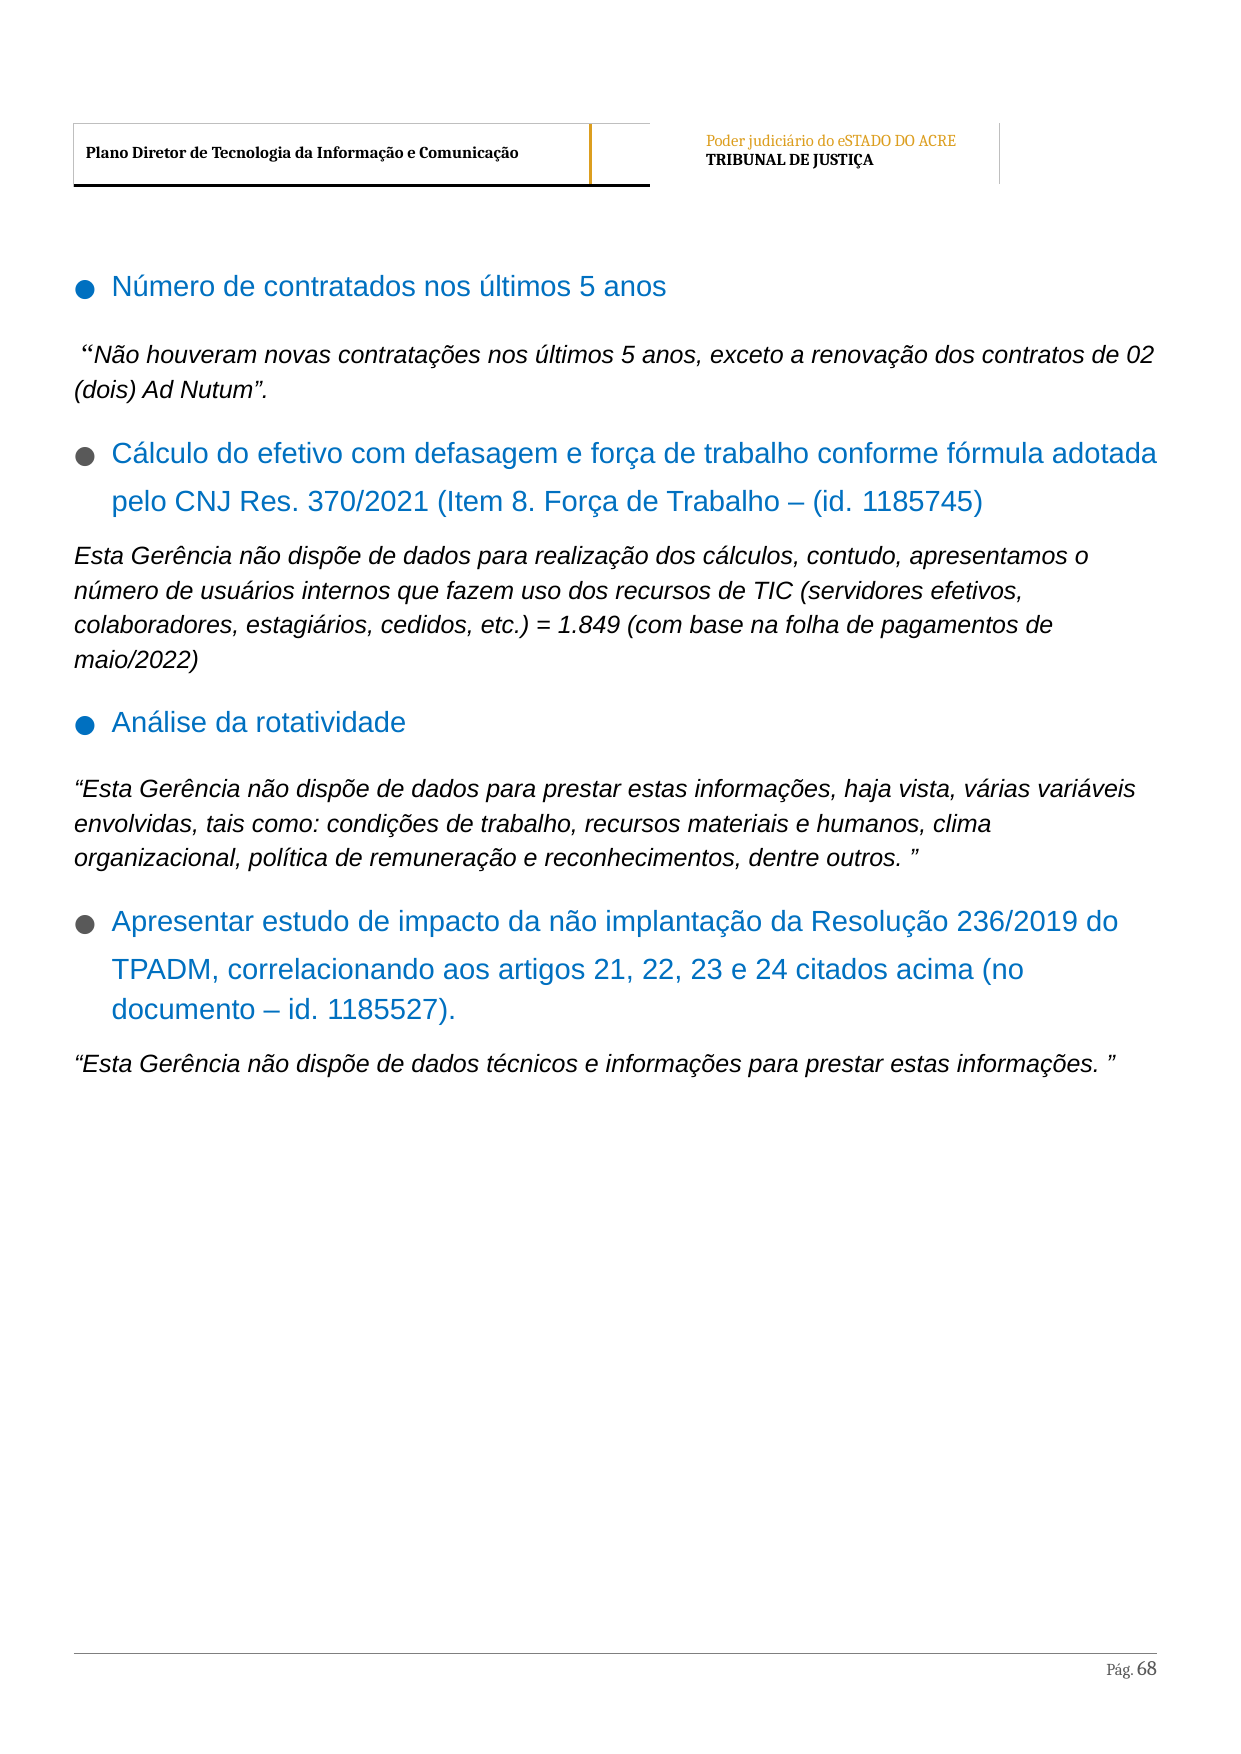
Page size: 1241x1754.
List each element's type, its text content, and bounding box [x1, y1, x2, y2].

text “Não houveram novas contratações nos últimos 5 anos, exceto a renovação dos contratos de 02 (dois) Ad Nutum”. [74, 337, 1166, 404]
text Esta Gerência não dispõe de dados para realização dos cálculos, contudo, apresentamos o número de usuários internos que fazem uso dos recursos de TIC (servidores efetivos, colaboradores, estagiários, cedidos, etc.) = 1.849 (com base na folha de pagamentos de maio/2022) [74, 541, 1166, 673]
text “Esta Gerência não dispõe de dados técnicos e informações para prestar estas informações. ” [74, 1049, 1166, 1078]
text “Esta Gerência não dispõe de dados para prestar estas informações, haja vista, várias variáveis envolvidas, tais como: condições de trabalho, recursos materiais e humanos, clima organizacional, política de remuneração e reconhecimentos, dentre outros. ” [74, 774, 1166, 872]
list Cálculo do efetivo com defasagem e força de trabalho conforme fórmula adotada pelo CNJ Res. 370/2021 (Item 8. Força de Trabalho – (id. 1185745) [74, 427, 1166, 518]
list Apresentar estudo de impacto da não implantação da Resolução 236/2019 do TPADM, correlacionando aos artigos 21, 22, 23 e 24 citados acima (no documento – id. 1185527). [74, 894, 1166, 1026]
list Número de contratados nos últimos 5 anos [74, 259, 1166, 310]
list Análise da rotatividade [74, 696, 1166, 747]
